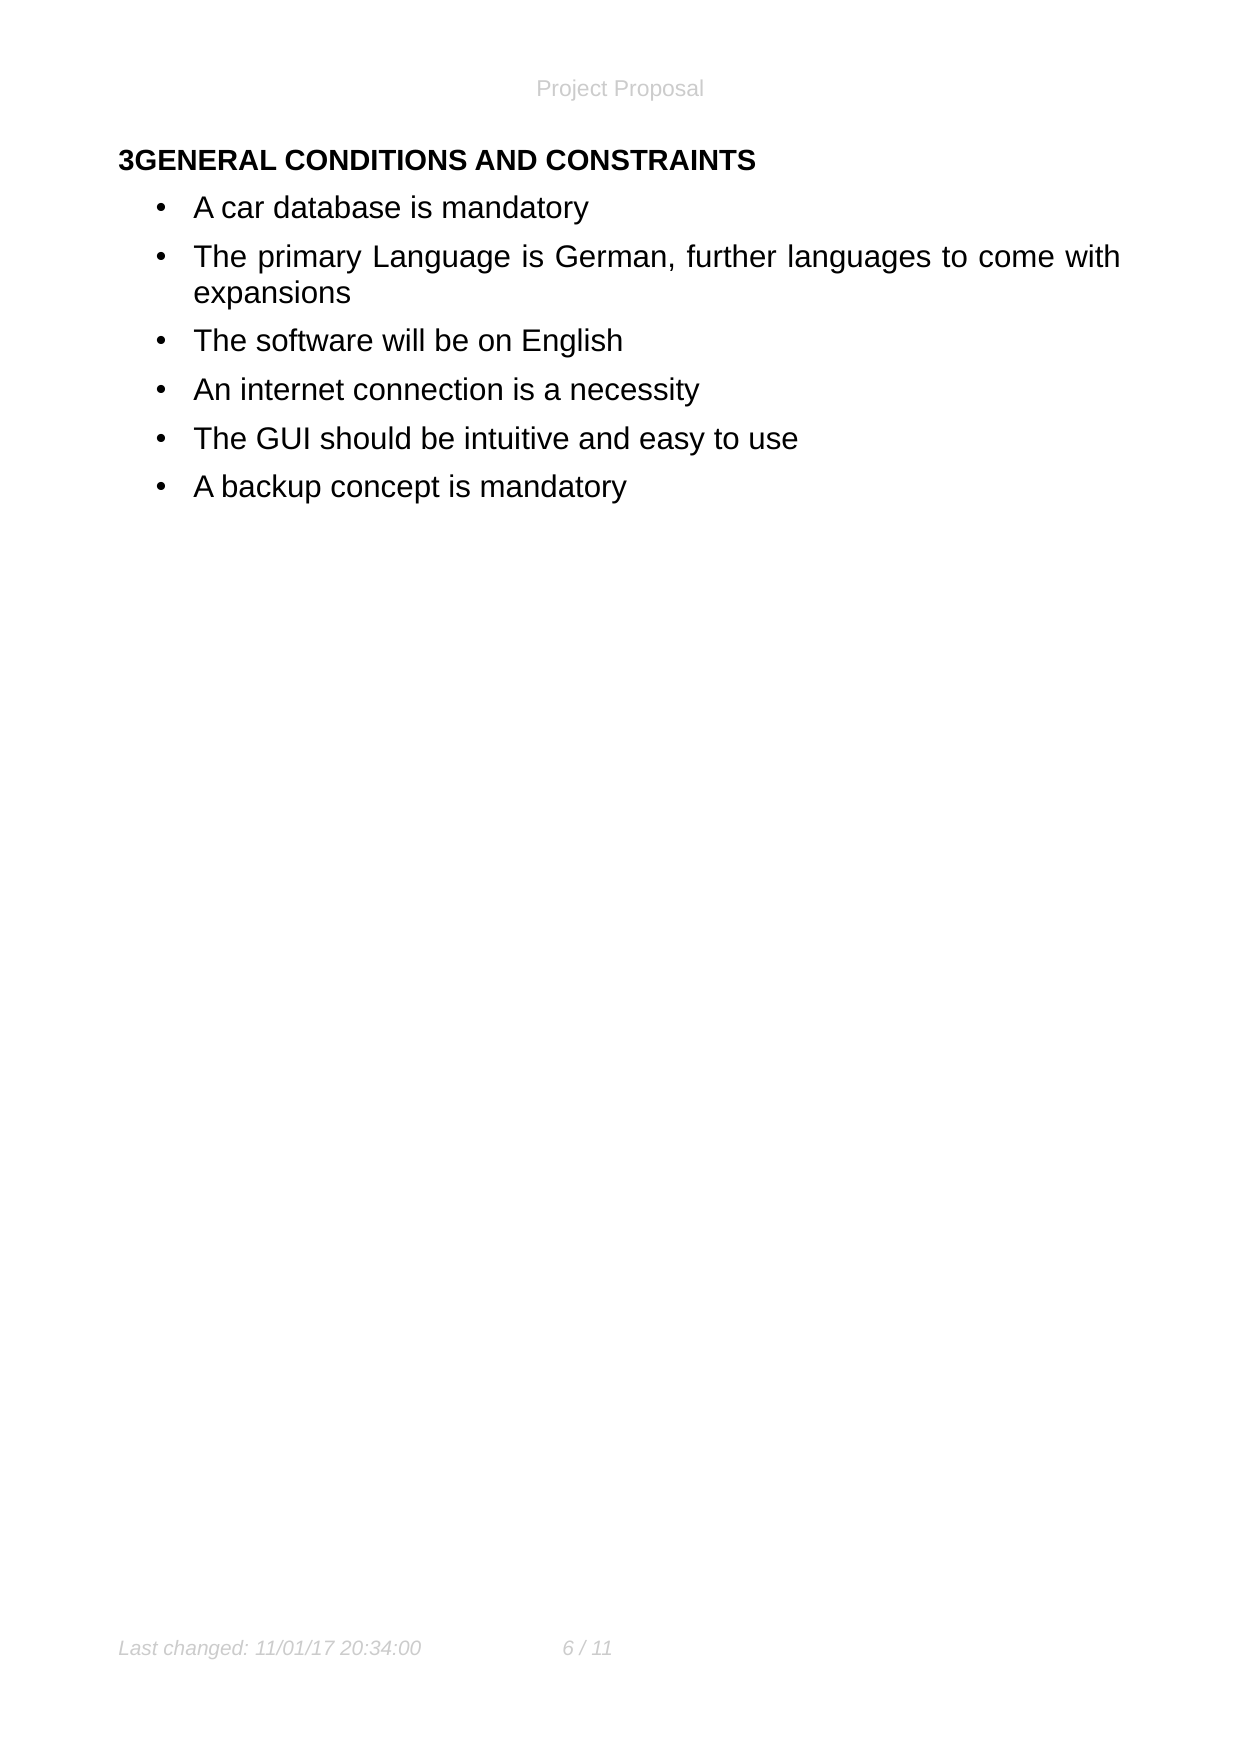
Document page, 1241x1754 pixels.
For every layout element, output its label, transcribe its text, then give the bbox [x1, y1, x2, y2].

list A car database is mandatory [156, 189, 1122, 225]
subtitle General Conditions and Constraints [118, 143, 1122, 177]
list An internet connection is a necessity [156, 371, 1122, 407]
list A backup concept is mandatory [156, 468, 1122, 504]
list The software will be on English [156, 322, 1122, 358]
list The primary Language is German, further languages to come with expansions [156, 238, 1122, 310]
list The GUI should be intuitive and easy to use [156, 420, 1122, 456]
